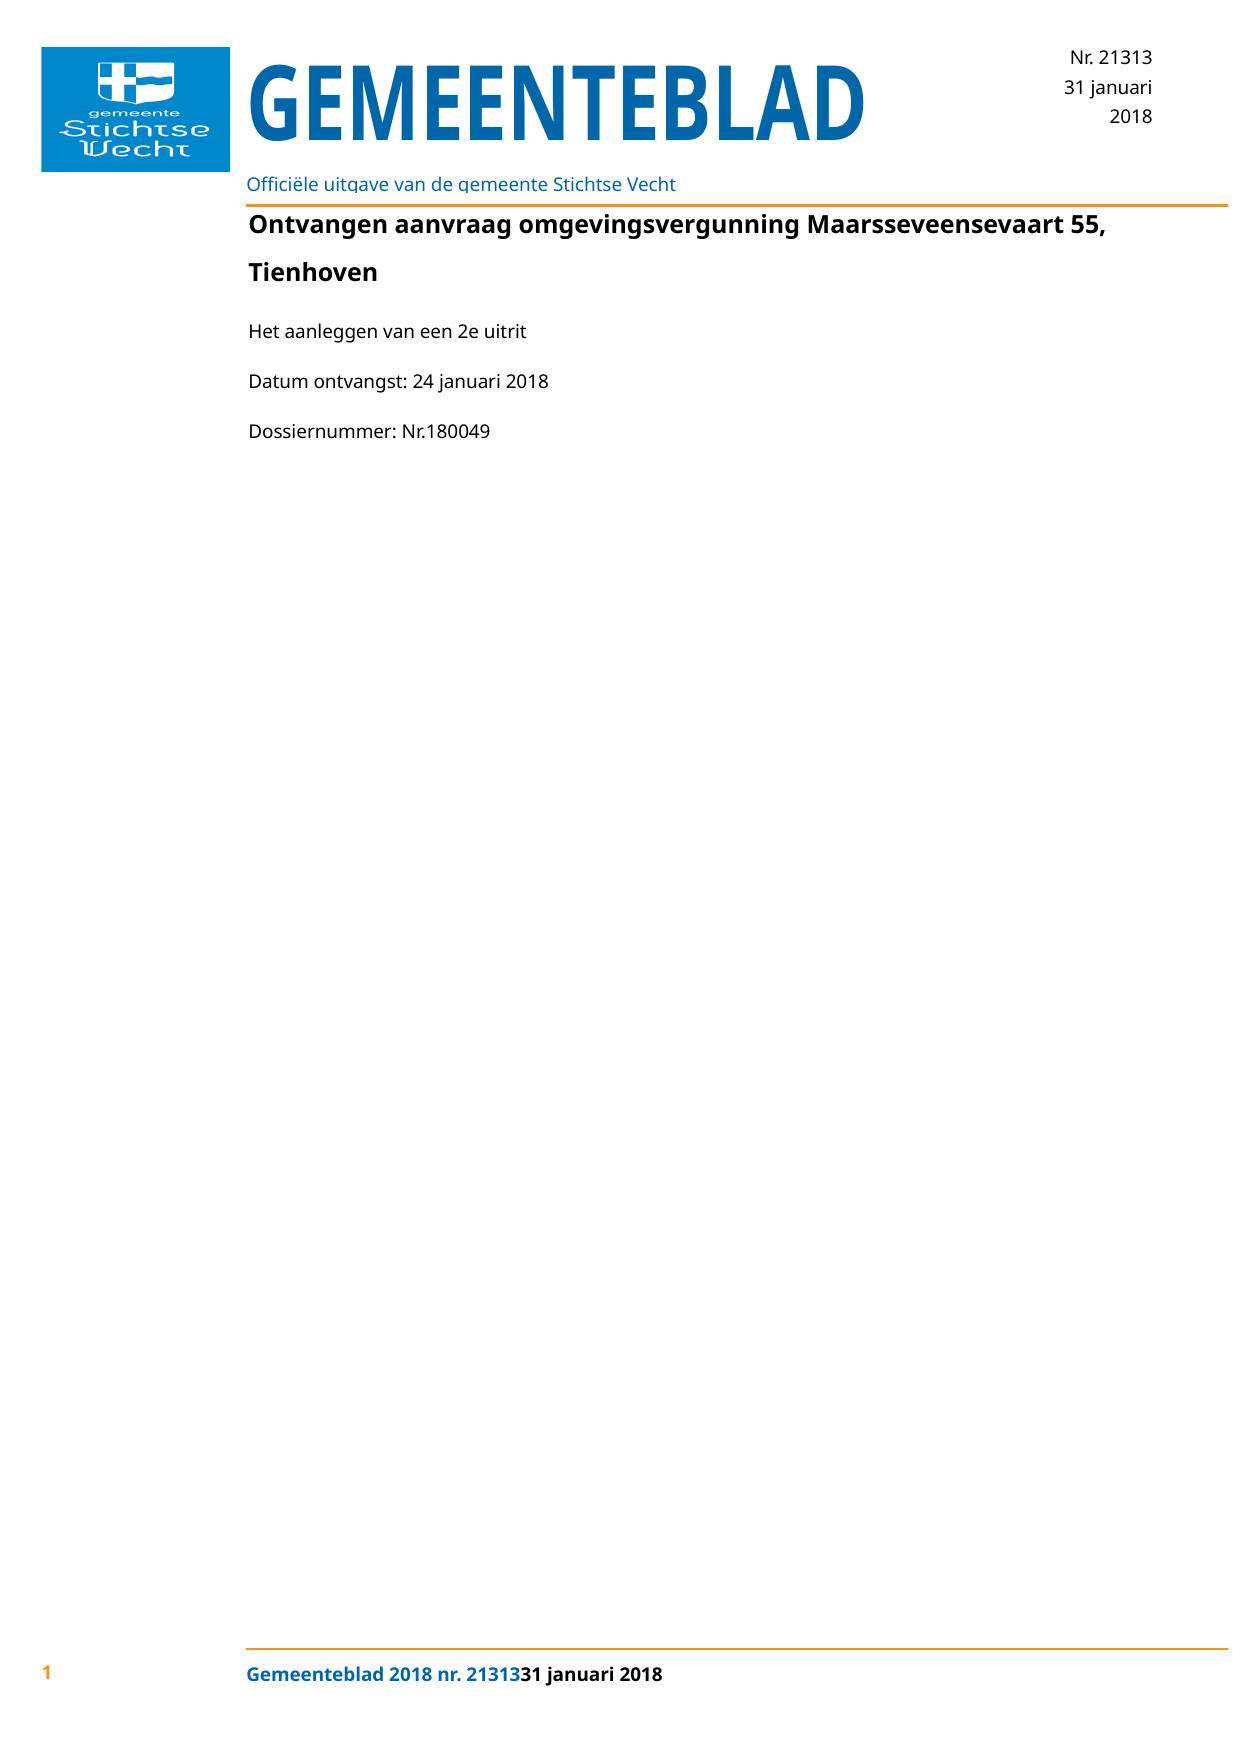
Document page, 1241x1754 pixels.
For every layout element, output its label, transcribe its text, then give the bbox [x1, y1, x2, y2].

picture [137, 63, 174, 103]
text Dossiernummer: Nr.180049 [248, 419, 1152, 444]
text Datum ontvangst: 24 januari 2018 [248, 368, 1152, 394]
text Het aanleggen van een 2e uitrit [248, 318, 1152, 344]
picture [99, 63, 135, 101]
text Ontvangen aanvraag omgevingsvergunning Maarsseveensevaart 55, Tienhoven [248, 207, 1152, 288]
